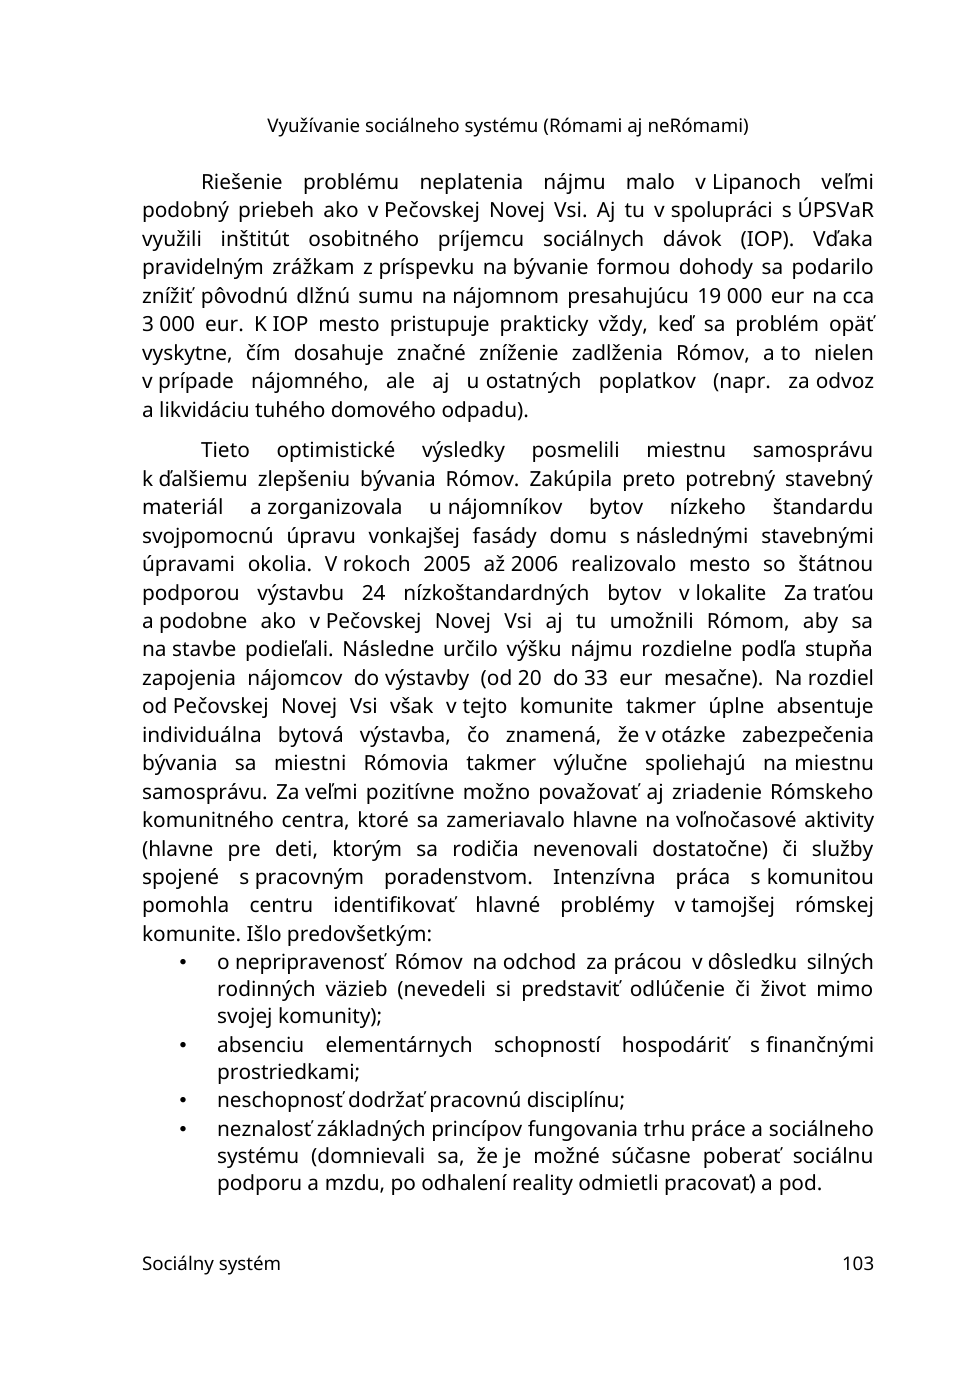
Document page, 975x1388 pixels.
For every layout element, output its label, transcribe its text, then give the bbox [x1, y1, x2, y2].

list absenciu elementárnych schopností hospodáriť s finančnými prostriedkami; [179, 1030, 874, 1086]
text Riešenie problému neplatenia nájmu malo v Lipanoch veľmi podobný priebeh ako v Pečovskej Novej Vsi. Aj tu v spolupráci s ÚPSVaR využili inštitút osobitného príjemcu sociálnych dávok (IOP). Vďaka pravidelným zrážkam z príspevku na bývanie formou dohody sa podarilo znížiť pôvodnú dlžnú sumu na nájomnom presahujúcu 19 000 eur na cca 3 000 eur. K IOP mesto pristupuje prakticky vždy, keď sa problém opäť vyskytne, čím dosahuje značné zníženie zadlženia Rómov, a to nielen v prípade nájomného, ale aj u ostatných poplatkov (napr. za odvoz a likvidáciu tuhého domového odpadu). [142, 167, 874, 423]
list neznalosť základných princípov fungovania trhu práce a sociálneho systému (domnievali sa, že je možné súčasne poberať sociálnu podporu a mzdu, po odhalení reality odmietli pracovať) a pod. [179, 1114, 874, 1197]
list neschopnosť dodržať pracovnú disciplínu; [179, 1086, 874, 1114]
text Tieto optimistické výsledky posmelili miestnu samosprávu k ďalšiemu zlepšeniu bývania Rómov. Zakúpila preto potrebný stavebný materiál a zorganizovala u nájomníkov bytov nízkeho štandardu svojpomocnú úpravu vonkajšej fasády domu s následnými stavebnými úpravami okolia. V rokoch 2005 až 2006 realizovalo mesto so štátnou podporou výstavbu 24 nízkoštandardných bytov v lokalite Za traťou a podobne ako v Pečovskej Novej Vsi aj tu umožnili Rómom, aby sa na stavbe podieľali. Následne určilo výšku nájmu rozdielne podľa stupňa zapojenia nájomcov do výstavby (od 20 do 33 eur mesačne). Na rozdiel od Pečovskej Novej Vsi však v tejto komunite takmer úplne absentuje individuálna bytová výstavba, čo znamená, že v otázke zabezpečenia bývania sa miestni Rómovia takmer výlučne spoliehajú na miestnu samosprávu. Za veľmi pozitívne možno považovať aj zriadenie Rómskeho komunitného centra, ktoré sa zameriavalo hlavne na voľnočasové aktivity (hlavne pre deti, ktorým sa rodičia nevenovali dostatočne) či služby spojené s pracovným poradenstvom. Intenzívna práca s komunitou pomohla centru identifikovať hlavné problémy v tamojšej rómskej komunite. Išlo predovšetkým: [142, 436, 874, 947]
list o nepripravenosť Rómov na odchod za prácou v dôsledku silných rodinných väzieb (nevedeli si predstaviť odlúčenie či život mimo svojej komunity); [179, 947, 874, 1030]
